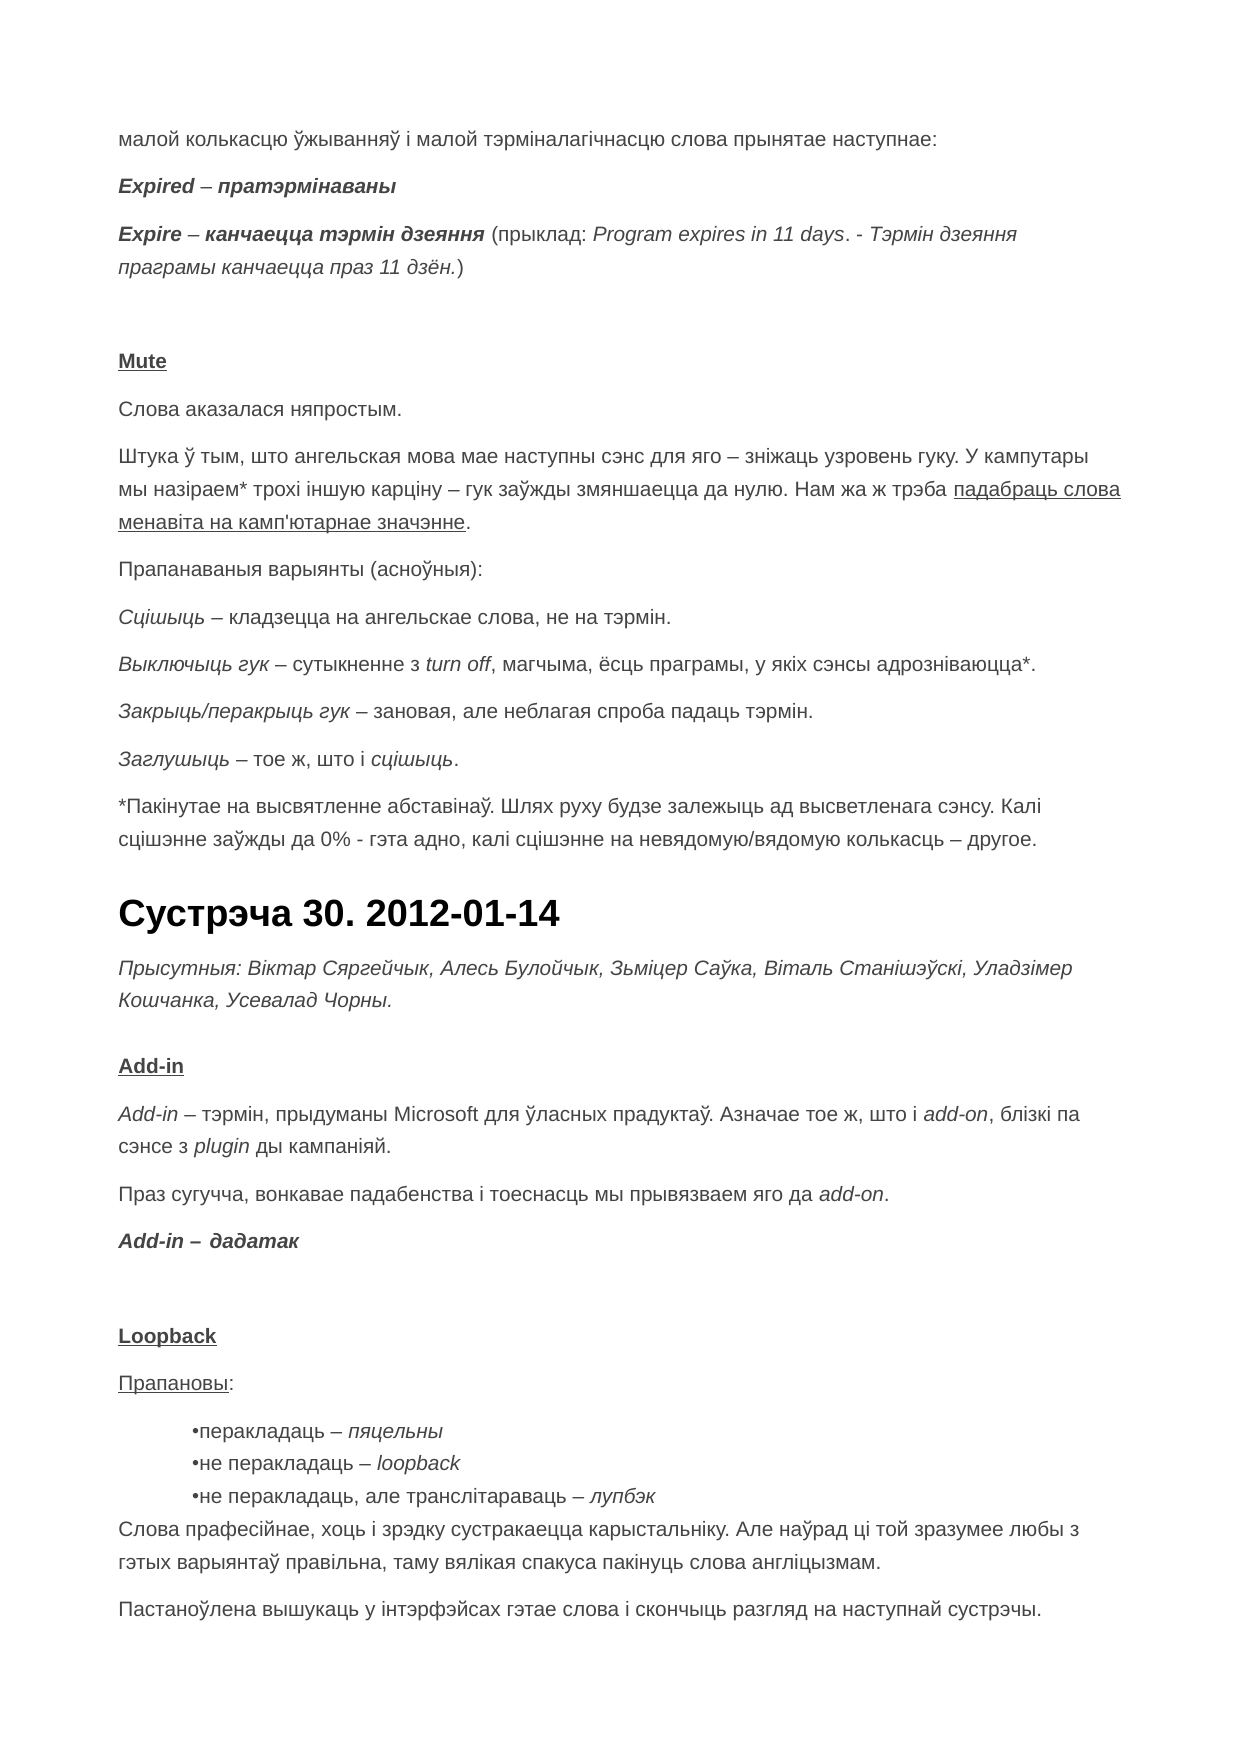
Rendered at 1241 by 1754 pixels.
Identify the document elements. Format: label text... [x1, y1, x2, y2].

text Выключыць гук – сутыкненне з turn off, магчыма, ёсць праграмы, у якіх сэнсы адрозніваюцца*. [118, 643, 1122, 676]
text Слова прафесійнае, хоць і зрэдку сустракаецца карыстальніку. Але наўрад ці той зразумее любы з гэтых варыянтаў правільна, таму вялікая спакуса пакінуць слова англіцызмам. [118, 1508, 1122, 1574]
text Add-in [118, 1045, 1122, 1078]
text Штука ў тым, што ангельская мова мае наступны сэнс для яго – зніжаць узровень гуку. У кампутары мы назіраем* трохі іншую карціну – гук заўжды змяншаецца да нулю. Нам жа ж трэба падабраць слова менавіта на камп'ютарнае значэнне. [118, 435, 1122, 534]
text Праз сугучча, вонкавае падабенства і тоеснасць мы прывязваем яго да add-on. [118, 1173, 1122, 1206]
text Loopback [118, 1315, 1122, 1348]
text *Пакінутае на высвятленне абставінаў. Шлях руху будзе залежыць ад высветленага сэнсу. Калі сцішэнне заўжды да 0% - гэта адно, калі сцішэнне на невядомую/вядомую колькасць – другое. [118, 785, 1122, 851]
text Слова аказалася няпростым. [118, 388, 1122, 421]
text Прысутныя: Віктар Сяргейчык, Алесь Булойчык, Зьміцер Саўка, Віталь Станішэўскі, Уладзімер Кошчанка, Усевалад Чорны. [118, 947, 1122, 1045]
text Прапановы: [118, 1362, 1122, 1395]
text Закрыць/перакрыць гук – зановая, але неблагая спроба падаць тэрмін. [118, 691, 1122, 723]
list не перакладаць, але транслітараваць – лупбэк [118, 1475, 1122, 1508]
text Mute [118, 341, 1122, 373]
list перакладаць – пяцельны [118, 1410, 1122, 1442]
text Сцішыць – кладзецца на ангельскае слова, не на тэрмін. [118, 596, 1122, 628]
text малой колькасцю ўжыванняў і малой тэрміналагічнасцю слова прынятае наступнае: [118, 118, 1122, 151]
list не перакладаць – loopback [118, 1442, 1122, 1475]
subtitle Сустрэча 30. 2012-01-14 [118, 891, 1122, 934]
text Заглушыць – тое ж, што і сцішыць. [118, 738, 1122, 771]
text Add-in – дадатак [118, 1220, 1122, 1253]
text Add-in – тэрмін, прыдуманы Microsoft для ўласных прадуктаў. Азначае тое ж, што і add-on, блізкі па сэнсе з plugin ды кампаніяй. [118, 1092, 1122, 1158]
text Пастаноўлена вышукаць у інтэрфэйсах гэтае слова і скончыць разгляд на наступнай сустрэчы. [118, 1588, 1122, 1621]
text Expire – канчаецца тэрмін дзеяння (прыклад: Program expires in 11 days. - Тэрмін дзеяння праграмы канчаецца праз 11 дзён.) [118, 213, 1122, 278]
text Expired – пратэрмінаваны [118, 166, 1122, 198]
text Прапанаваныя варыянты (асноўныя): [118, 548, 1122, 581]
